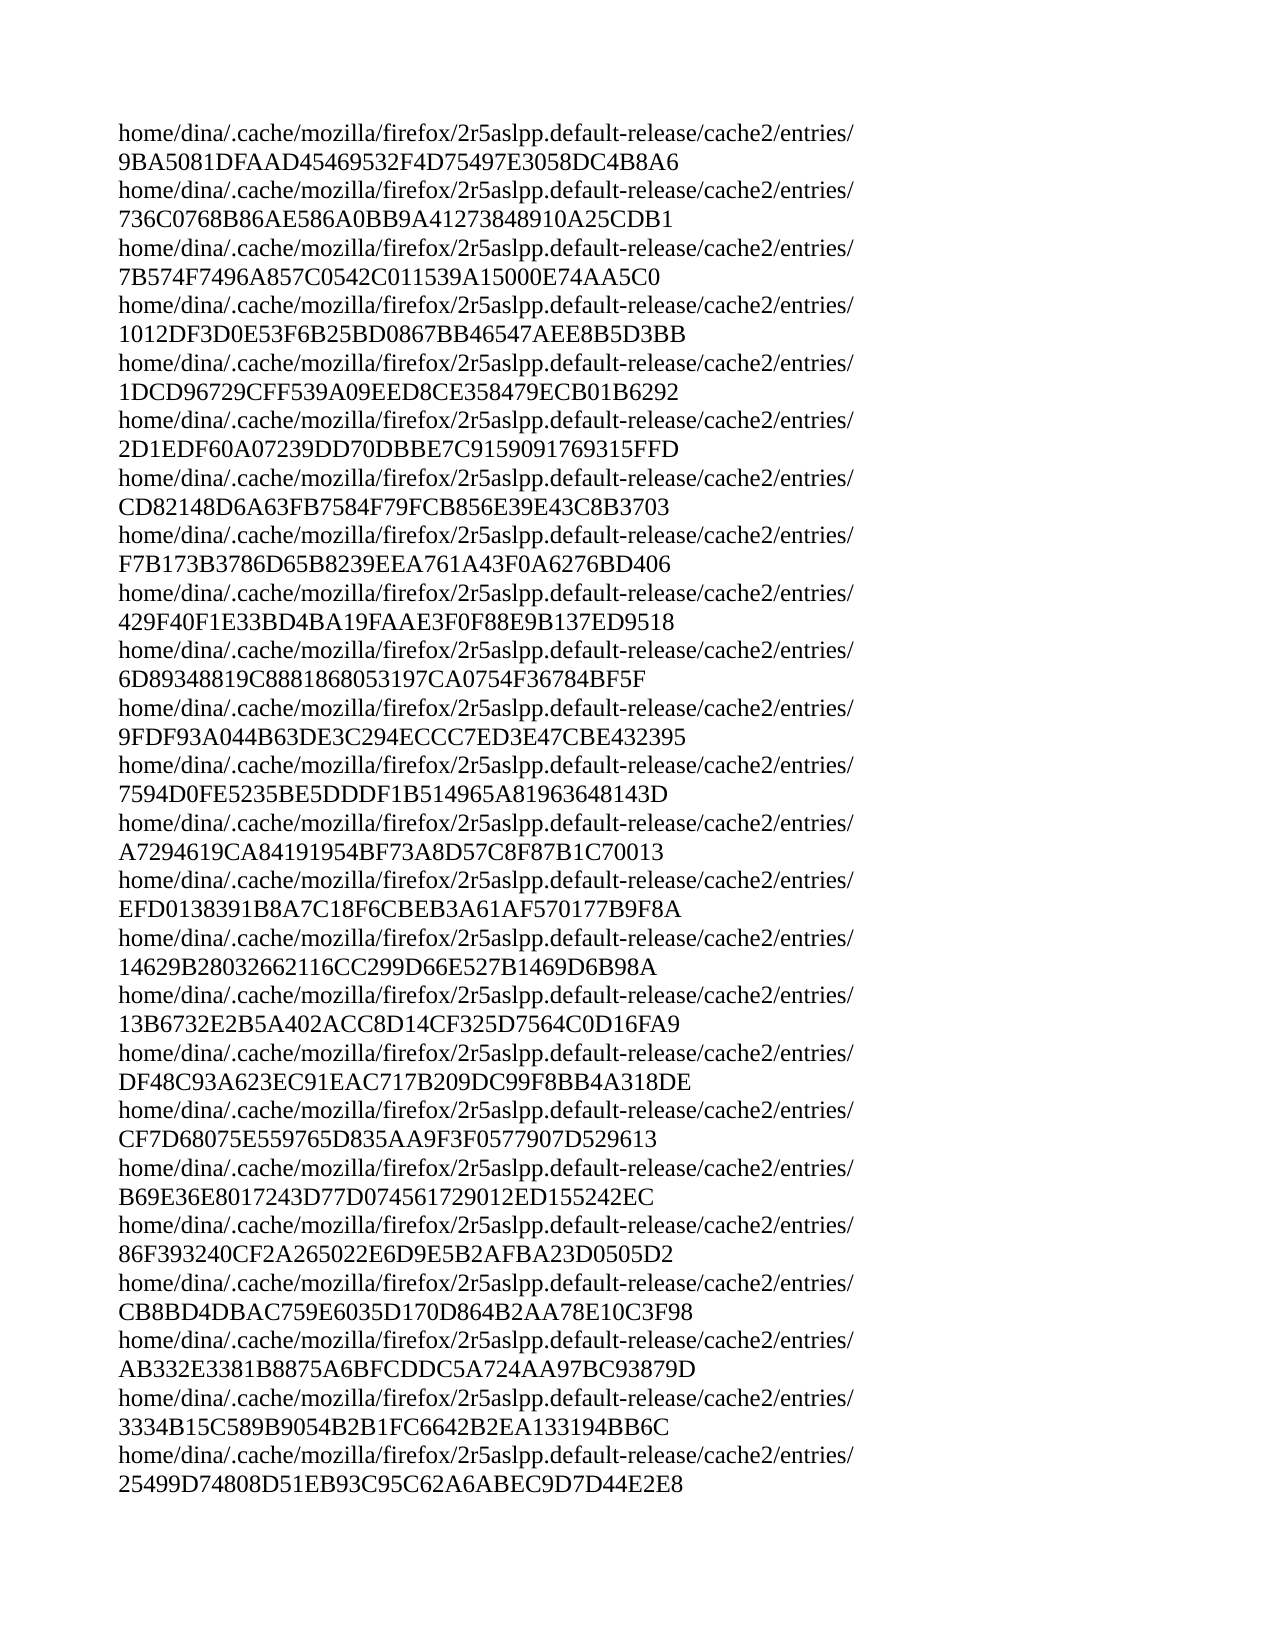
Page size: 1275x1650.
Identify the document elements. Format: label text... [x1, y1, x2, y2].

text home/dina/.cache/mozilla/firefox/2r5aslpp.default-release/cache2/entries/A7294619CA84191954BF73A8D57C8F87B1C70013 [118, 808, 1157, 866]
text home/dina/.cache/mozilla/firefox/2r5aslpp.default-release/cache2/entries/DF48C93A623EC91EAC717B209DC99F8BB4A318DE [118, 1038, 1157, 1096]
text home/dina/.cache/mozilla/firefox/2r5aslpp.default-release/cache2/entries/7594D0FE5235BE5DDDF1B514965A81963648143D [118, 751, 1157, 808]
text home/dina/.cache/mozilla/firefox/2r5aslpp.default-release/cache2/entries/B69E36E8017243D77D074561729012ED155242EC [118, 1153, 1157, 1211]
text home/dina/.cache/mozilla/firefox/2r5aslpp.default-release/cache2/entries/2D1EDF60A07239DD70DBBE7C9159091769315FFD [118, 406, 1157, 463]
text home/dina/.cache/mozilla/firefox/2r5aslpp.default-release/cache2/entries/86F393240CF2A265022E6D9E5B2AFBA23D0505D2 [118, 1211, 1157, 1268]
text home/dina/.cache/mozilla/firefox/2r5aslpp.default-release/cache2/entries/7B574F7496A857C0542C011539A15000E74AA5C0 [118, 233, 1157, 291]
text home/dina/.cache/mozilla/firefox/2r5aslpp.default-release/cache2/entries/25499D74808D51EB93C95C62A6ABEC9D7D44E2E8 [118, 1441, 1157, 1498]
text home/dina/.cache/mozilla/firefox/2r5aslpp.default-release/cache2/entries/1012DF3D0E53F6B25BD0867BB46547AEE8B5D3BB [118, 291, 1157, 348]
text home/dina/.cache/mozilla/firefox/2r5aslpp.default-release/cache2/entries/AB332E3381B8875A6BFCDDC5A724AA97BC93879D [118, 1326, 1157, 1383]
text home/dina/.cache/mozilla/firefox/2r5aslpp.default-release/cache2/entries/9FDF93A044B63DE3C294ECCC7ED3E47CBE432395 [118, 693, 1157, 751]
text home/dina/.cache/mozilla/firefox/2r5aslpp.default-release/cache2/entries/F7B173B3786D65B8239EEA761A43F0A6276BD406 [118, 521, 1157, 578]
text home/dina/.cache/mozilla/firefox/2r5aslpp.default-release/cache2/entries/CD82148D6A63FB7584F79FCB856E39E43C8B3703 [118, 463, 1157, 521]
text home/dina/.cache/mozilla/firefox/2r5aslpp.default-release/cache2/entries/1DCD96729CFF539A09EED8CE358479ECB01B6292 [118, 348, 1157, 406]
text home/dina/.cache/mozilla/firefox/2r5aslpp.default-release/cache2/entries/736C0768B86AE586A0BB9A41273848910A25CDB1 [118, 176, 1157, 233]
text home/dina/.cache/mozilla/firefox/2r5aslpp.default-release/cache2/entries/CB8BD4DBAC759E6035D170D864B2AA78E10C3F98 [118, 1268, 1157, 1326]
text home/dina/.cache/mozilla/firefox/2r5aslpp.default-release/cache2/entries/3334B15C589B9054B2B1FC6642B2EA133194BB6C [118, 1383, 1157, 1441]
text home/dina/.cache/mozilla/firefox/2r5aslpp.default-release/cache2/entries/14629B28032662116CC299D66E527B1469D6B98A [118, 923, 1157, 981]
text home/dina/.cache/mozilla/firefox/2r5aslpp.default-release/cache2/entries/13B6732E2B5A402ACC8D14CF325D7564C0D16FA9 [118, 981, 1157, 1038]
text home/dina/.cache/mozilla/firefox/2r5aslpp.default-release/cache2/entries/CF7D68075E559765D835AA9F3F0577907D529613 [118, 1096, 1157, 1153]
text home/dina/.cache/mozilla/firefox/2r5aslpp.default-release/cache2/entries/EFD0138391B8A7C18F6CBEB3A61AF570177B9F8A [118, 866, 1157, 923]
text home/dina/.cache/mozilla/firefox/2r5aslpp.default-release/cache2/entries/429F40F1E33BD4BA19FAAE3F0F88E9B137ED9518 [118, 578, 1157, 636]
text home/dina/.cache/mozilla/firefox/2r5aslpp.default-release/cache2/entries/6D89348819C8881868053197CA0754F36784BF5F [118, 636, 1157, 693]
text home/dina/.cache/mozilla/firefox/2r5aslpp.default-release/cache2/entries/9BA5081DFAAD45469532F4D75497E3058DC4B8A6 [118, 118, 1157, 176]
